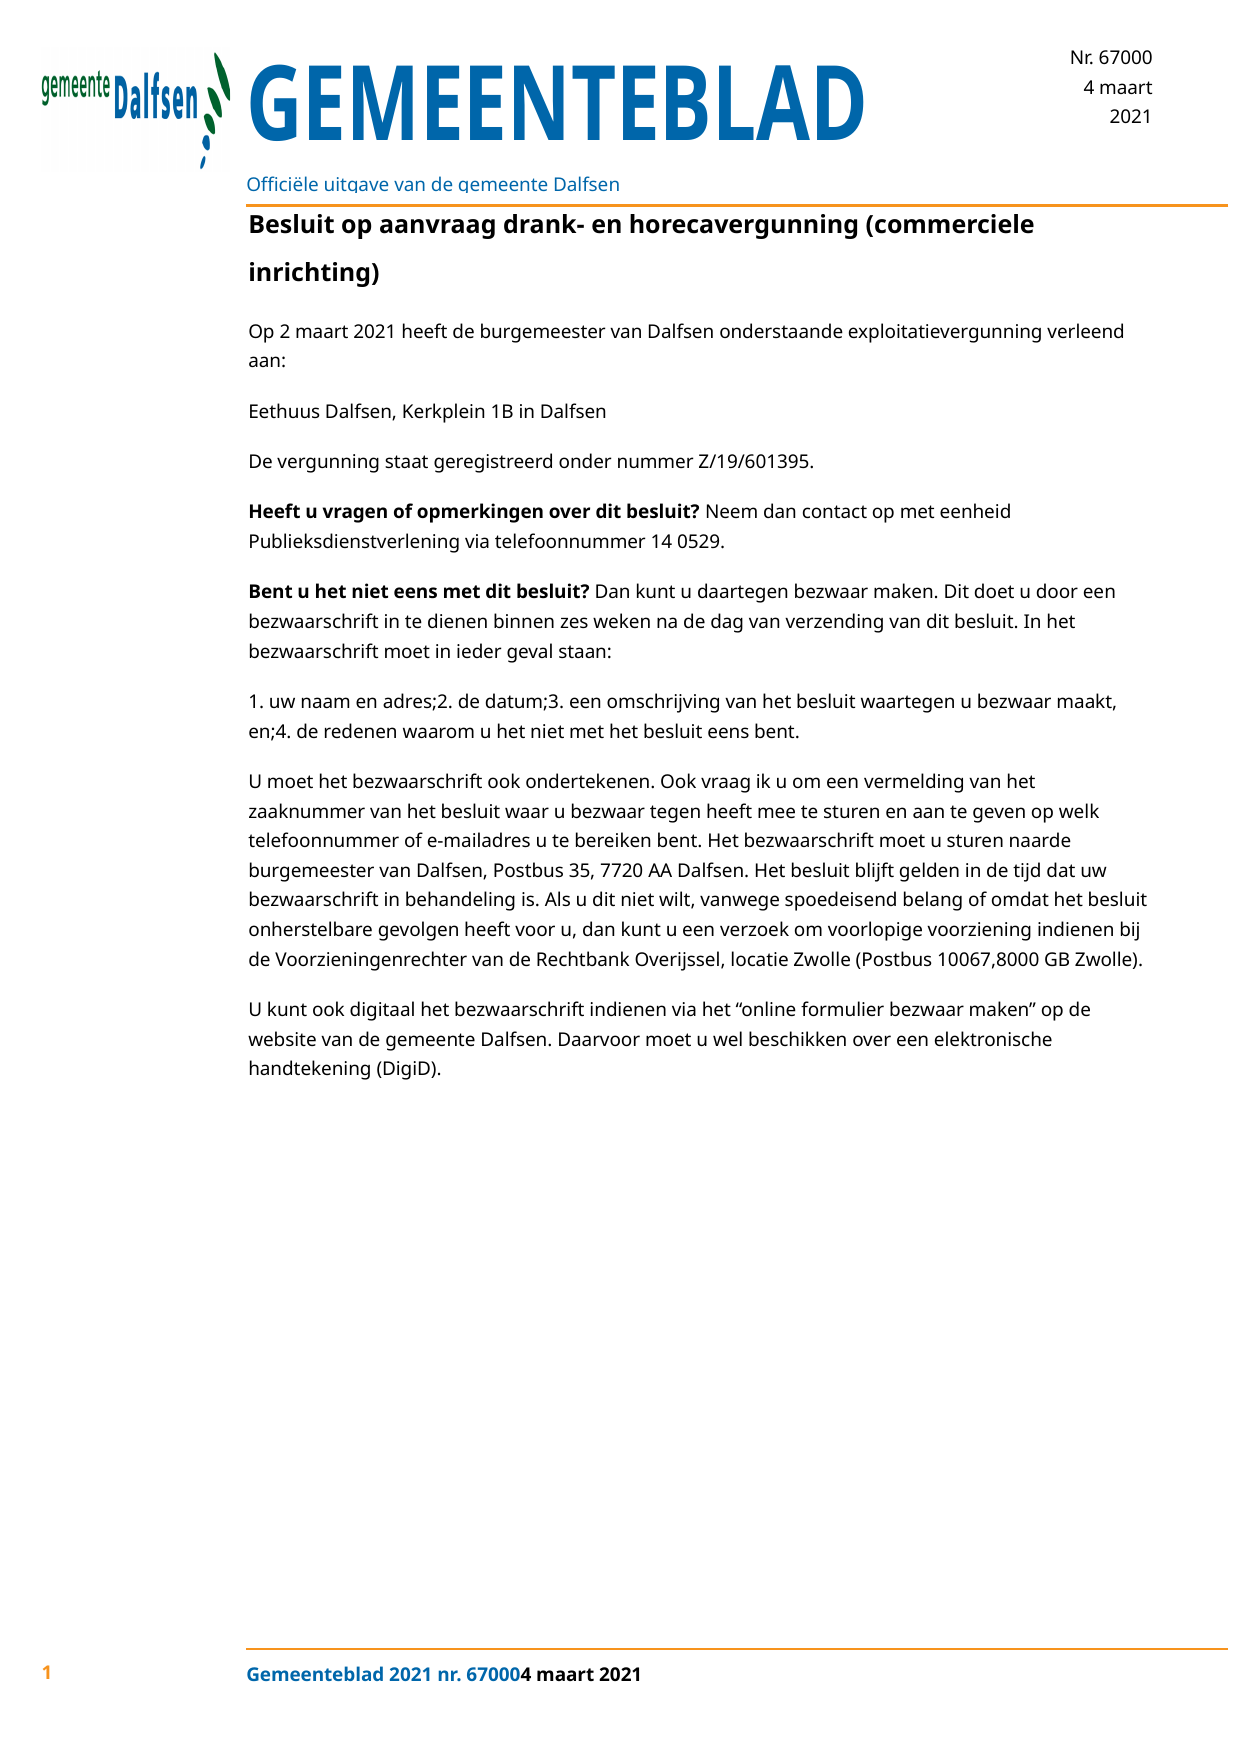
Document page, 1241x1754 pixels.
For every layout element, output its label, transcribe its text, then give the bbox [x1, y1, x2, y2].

text Besluit op aanvraag drank- en horecavergunning (commerciele inrichting) [248, 207, 1152, 288]
text Eethuus Dalfsen, Kerkplein 1B in Dalfsen [248, 398, 1152, 424]
text Bent u het niet eens met dit besluit? Dan kunt u daartegen bezwaar maken. Dit doet u door een bezwaarschrift in te dienen binnen zes weken na de dag van verzending van dit besluit. In het bezwaarschrift moet in ieder geval staan: [248, 579, 1152, 664]
picture [41, 47, 231, 172]
text U kunt ook digitaal het bezwaarschrift indienen via het “online formulier bezwaar maken” op de website van de gemeente Dalfsen. Daarvoor moet u wel beschikken over een elektronische handtekening (DigiD). [248, 996, 1152, 1081]
text Op 2 maart 2021 heeft de burgemeester van Dalfsen onderstaande exploitatievergunning verleend aan: [248, 318, 1152, 373]
text Heeft u vragen of opmerkingen over dit besluit? Neem dan contact op met eenheid Publieksdienstverlening via telefoonnummer 14 0529. [248, 499, 1152, 554]
text 1. uw naam en adres;2. de datum;3. een omschrijving van het besluit waartegen u bezwaar maakt, en;4. de redenen waarom u het niet met het besluit eens bent. [248, 688, 1152, 744]
text De vergunning staat geregistreerd onder nummer Z/19/601395. [248, 448, 1152, 474]
text U moet het bezwaarschrift ook ondertekenen. Ook vraag ik u om een vermelding van het zaaknummer van het besluit waar u bezwaar tegen heeft mee te sturen en aan te geven op welk telefoonnummer of e-mailadres u te bereiken bent. Het bezwaarschrift moet u sturen naarde burgemeester van Dalfsen, Postbus 35, 7720 AA Dalfsen. Het besluit blijft gelden in de tijd dat uw bezwaarschrift in behandeling is. Als u dit niet wilt, vanwege spoedeisend belang of omdat het besluit onherstelbare gevolgen heeft voor u, dan kunt u een verzoek om voorlopige voorziening indienen bij de Voorzieningenrechter van de Rechtbank Overijssel, locatie Zwolle (Postbus 10067,8000 GB Zwolle). [248, 768, 1152, 972]
